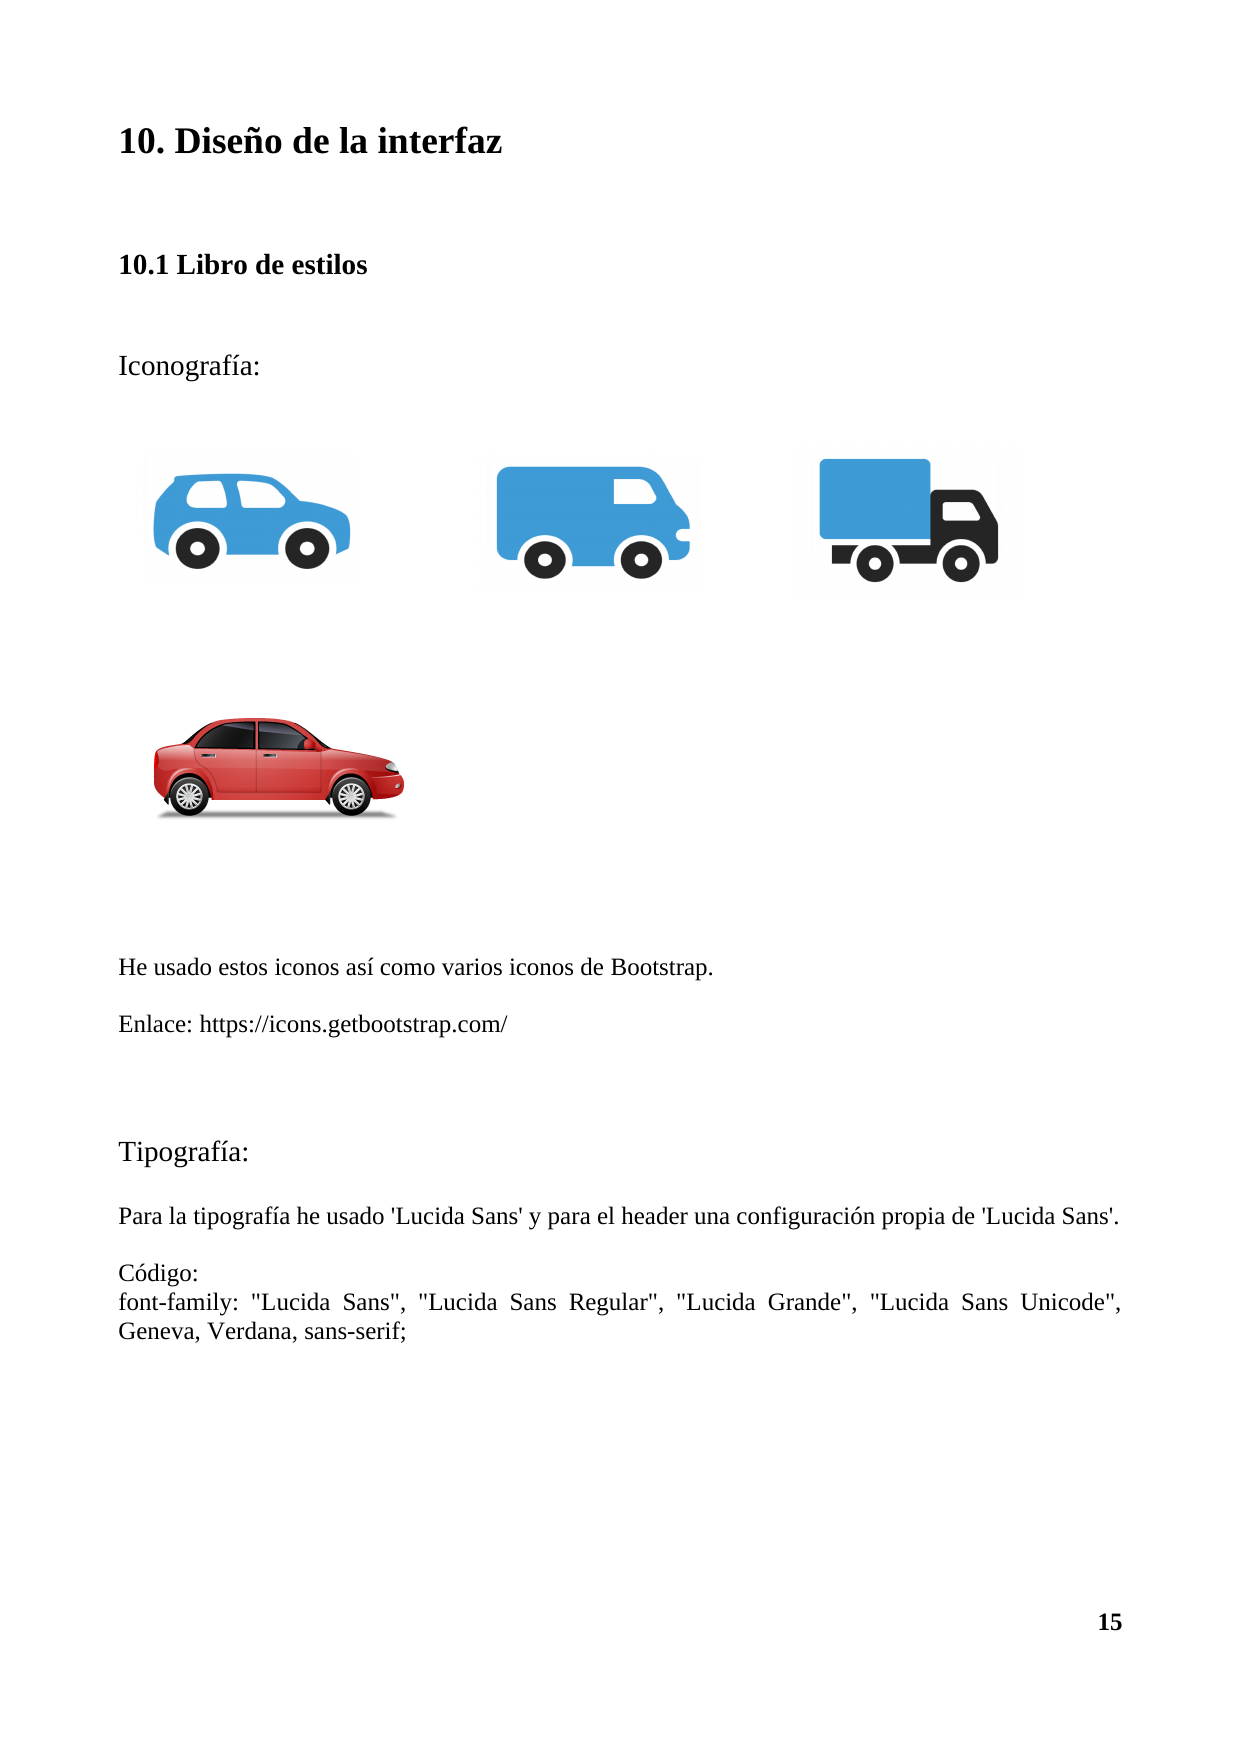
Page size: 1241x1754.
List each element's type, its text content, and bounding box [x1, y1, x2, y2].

text 10. Diseño de la interfaz [118, 118, 1122, 161]
picture [473, 450, 709, 592]
picture [793, 444, 1021, 597]
text 10.1 Libro de estilos [118, 247, 1122, 281]
picture [151, 621, 407, 876]
text He usado estos iconos así como varios iconos de Bootstrap. [118, 952, 1122, 981]
text Iconografía: [118, 348, 1122, 382]
text Enlace: https://icons.getbootstrap.com/ [118, 1009, 1122, 1038]
text font-family: "Lucida Sans", "Lucida Sans Regular", "Lucida Grande", "Lucida Sans Unicode", Geneva, Verdana, sans-serif; [118, 1287, 1122, 1345]
picture [142, 451, 360, 586]
text Tipografía: [118, 1134, 1122, 1167]
text Para la tipografía he usado 'Lucida Sans' y para el header una configuración propia de 'Lucida Sans'. [118, 1201, 1122, 1230]
text Código: [118, 1258, 1122, 1287]
